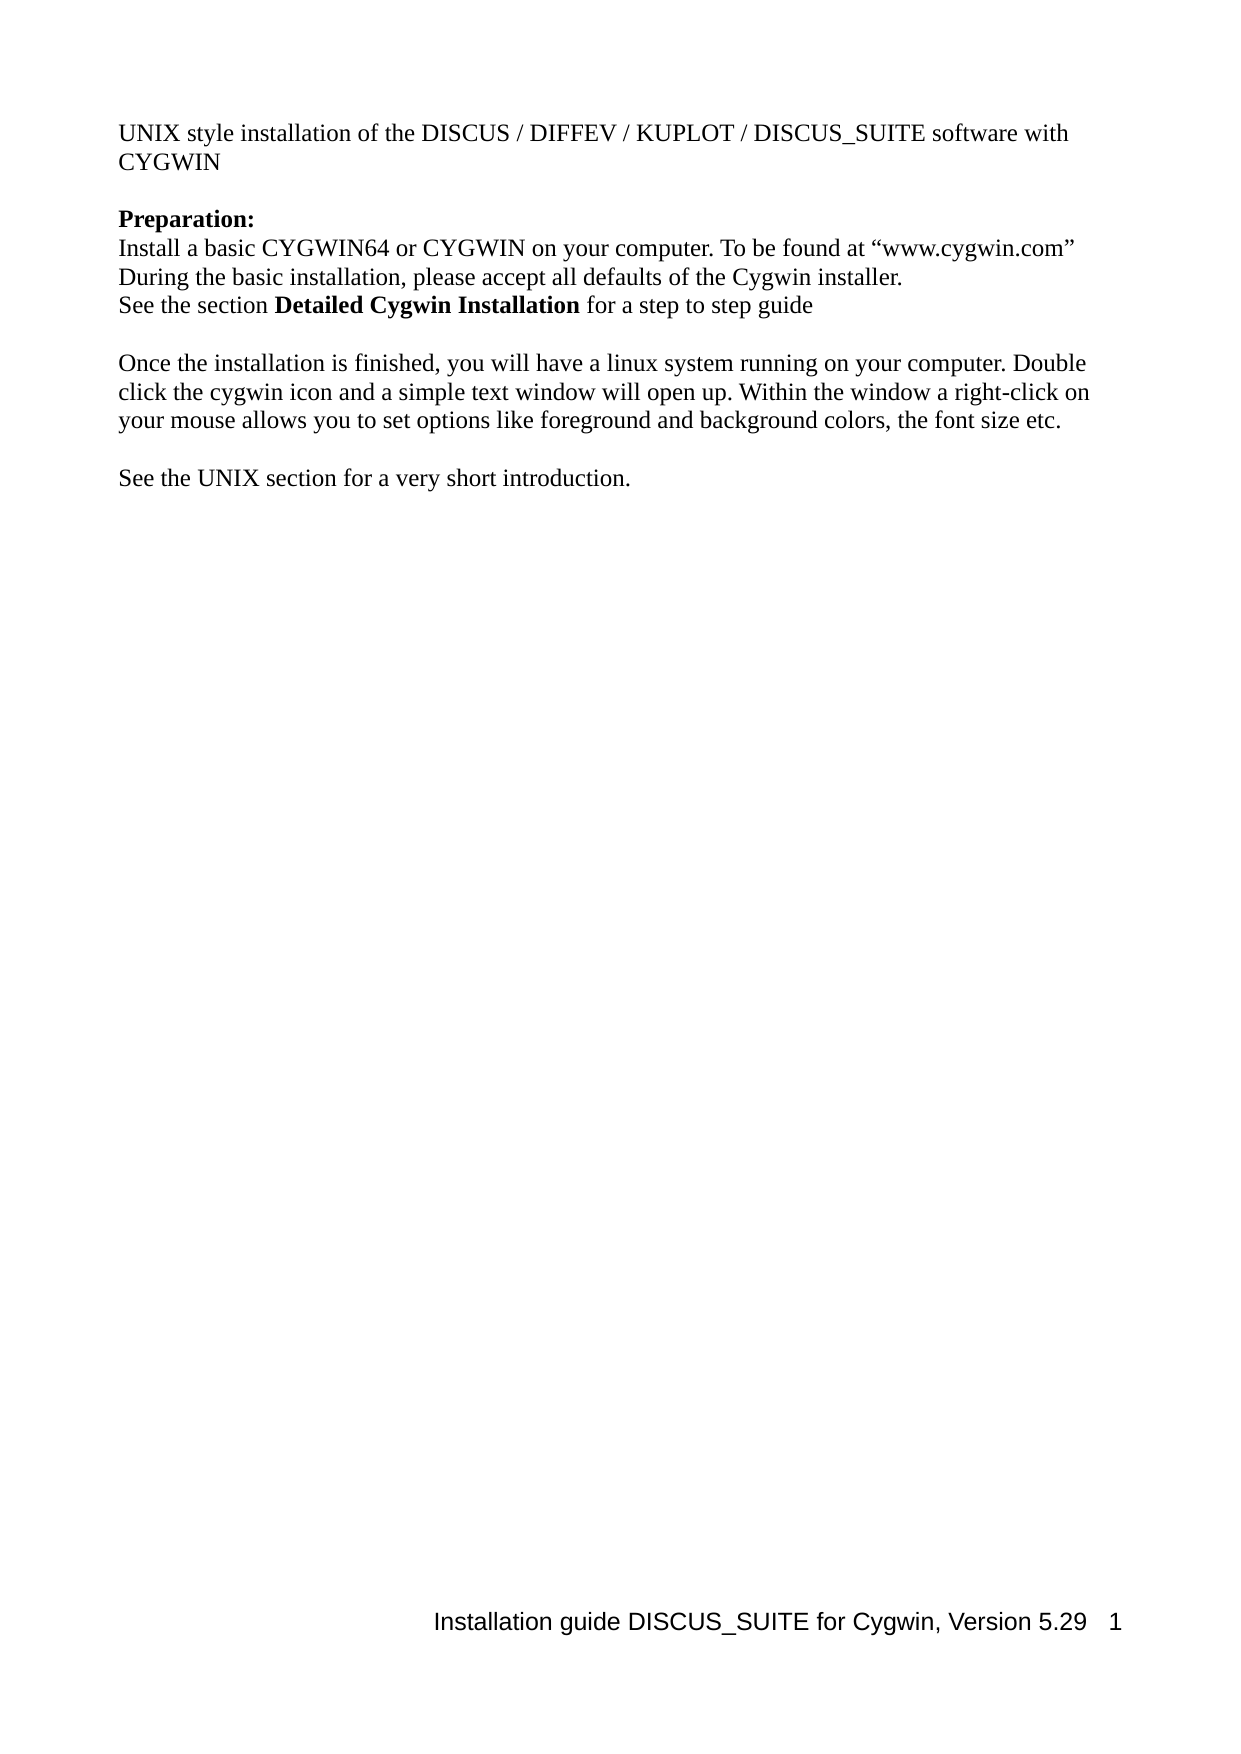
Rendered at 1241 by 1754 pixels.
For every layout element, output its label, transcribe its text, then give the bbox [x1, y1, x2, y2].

text UNIX style installation of the DISCUS / DIFFEV / KUPLOT / DISCUS_SUITE software with CYGWIN [118, 118, 1122, 176]
text Preparation: [118, 204, 1122, 233]
text Once the installation is finished, you will have a linux system running on your computer. Double click the cygwin icon and a simple text window will open up. Within the window a right-click on your mouse allows you to set options like foreground and background colors, the font size etc. [118, 348, 1122, 434]
text See the section Detailed Cygwin Installation for a step to step guide [118, 291, 1122, 319]
text Install a basic CYGWIN64 or CYGWIN on your computer. To be found at “www.cygwin.com” During the basic installation, please accept all defaults of the Cygwin installer. [118, 233, 1122, 291]
text See the UNIX section for a very short introduction. [118, 463, 1122, 492]
